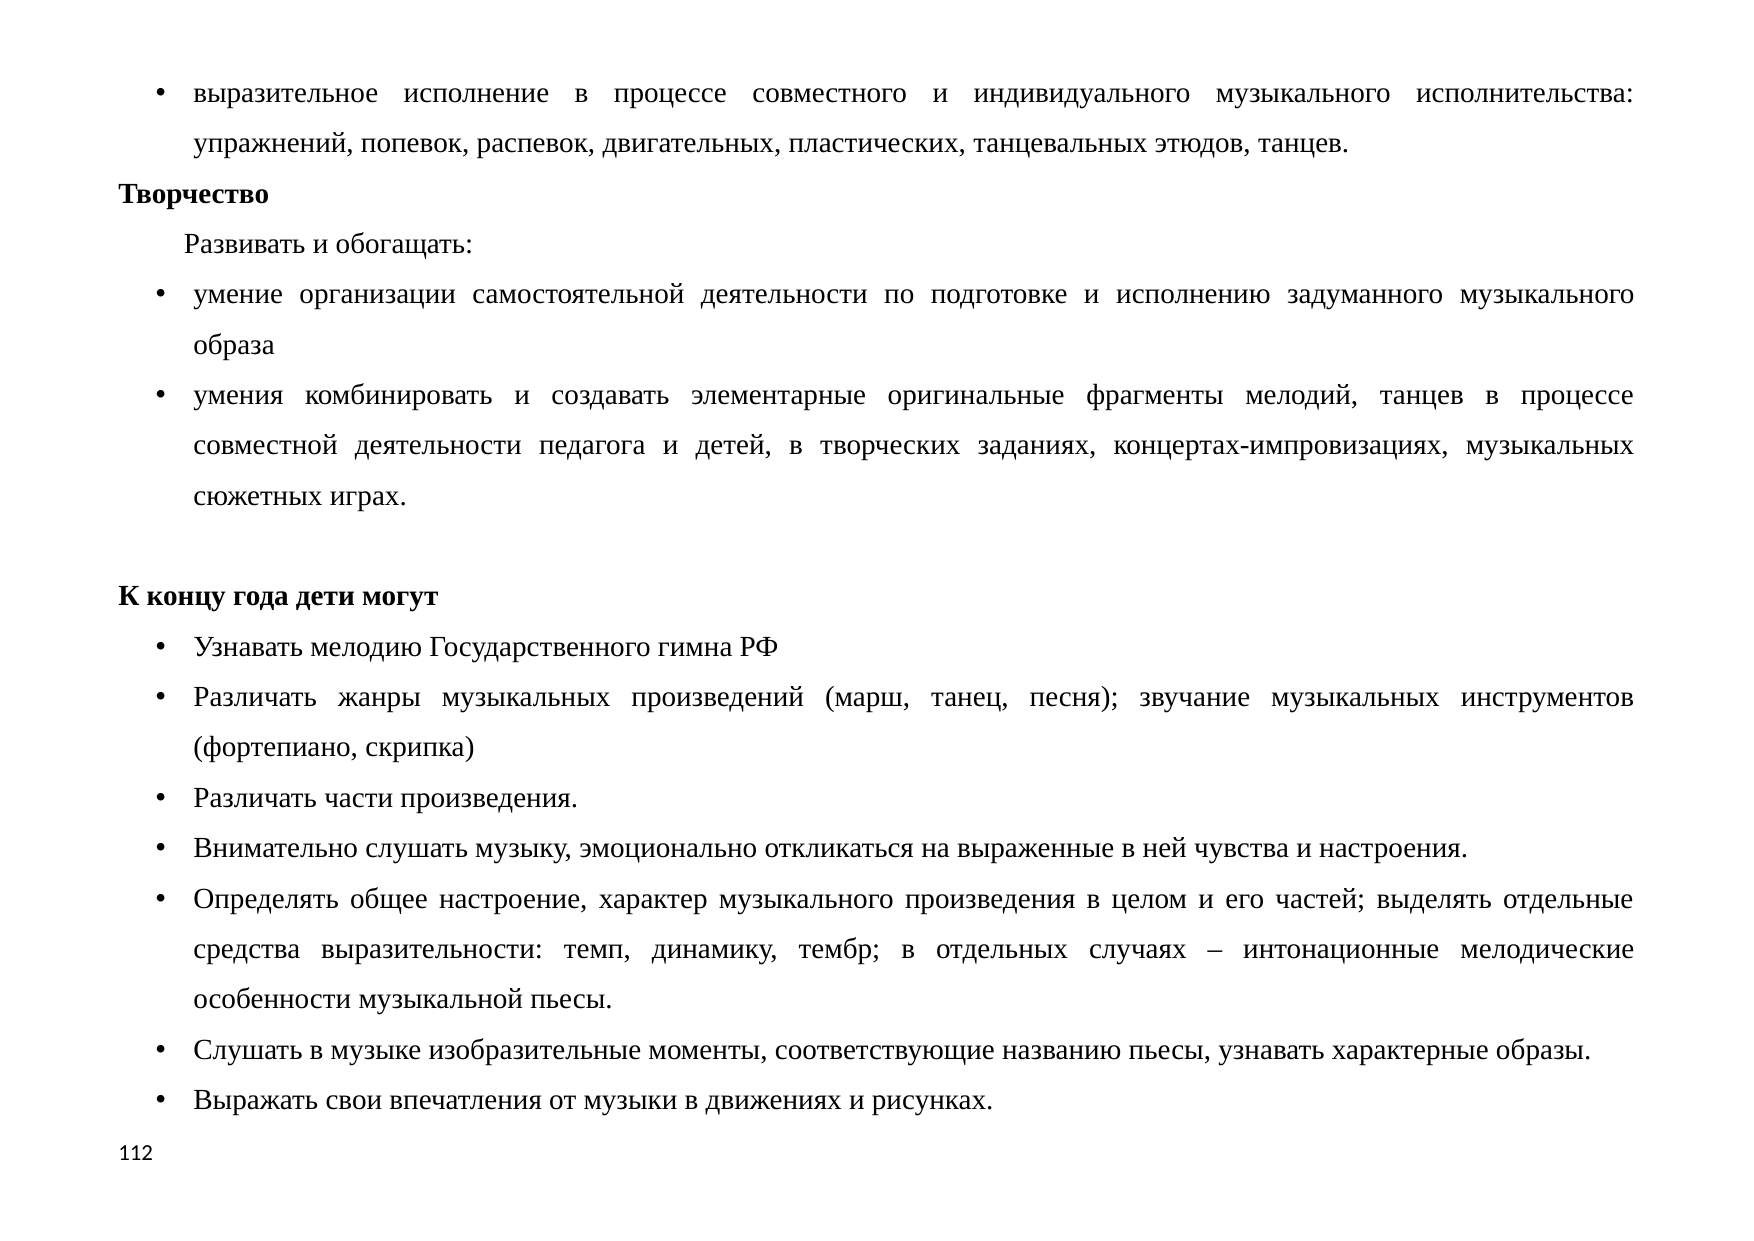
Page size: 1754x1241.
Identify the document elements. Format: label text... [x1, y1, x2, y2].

list Слушать в музыке изобразительные моменты, соответствующие названию пьесы, узнавать характерные образы. [156, 1032, 1636, 1065]
text К концу года дети могут [118, 578, 1636, 612]
list умения комбинировать и создавать элементарные оригинальные фрагменты мелодий, танцев в процессе совместной деятельности педагога и детей, в творческих заданиях, концертах-импровизациях, музыкальных сюжетных играх. [156, 377, 1636, 511]
list Выражать свои впечатления от музыки в движениях и рисунках. [156, 1082, 1636, 1116]
text Развивать и обогащать: [118, 226, 1636, 259]
list Различать части произведения. [156, 780, 1636, 813]
list Внимательно слушать музыку, эмоционально откликаться на выраженные в ней чувства и настроения. [156, 830, 1636, 864]
text Творчество [118, 176, 1636, 209]
list умение организации самостоятельной деятельности по подготовке и исполнению задуманного музыкального образа [156, 276, 1636, 360]
list выразительное исполнение в процессе совместного и индивидуального музыкального исполнительства: упражнений, попевок, распевок, двигательных, пластических, танцевальных этюдов, танцев. [156, 75, 1636, 159]
list Различать жанры музыкальных произведений (марш, танец, песня); звучание музыкальных инструментов (фортепиано, скрипка) [156, 679, 1636, 763]
list Узнавать мелодию Государственного гимна РФ [156, 629, 1636, 662]
list Определять общее настроение, характер музыкального произведения в целом и его частей; выделять отдельные средства выразительности: темп, динамику, тембр; в отдельных случаях – интонационные мелодические особенности музыкальной пьесы. [156, 881, 1636, 1015]
